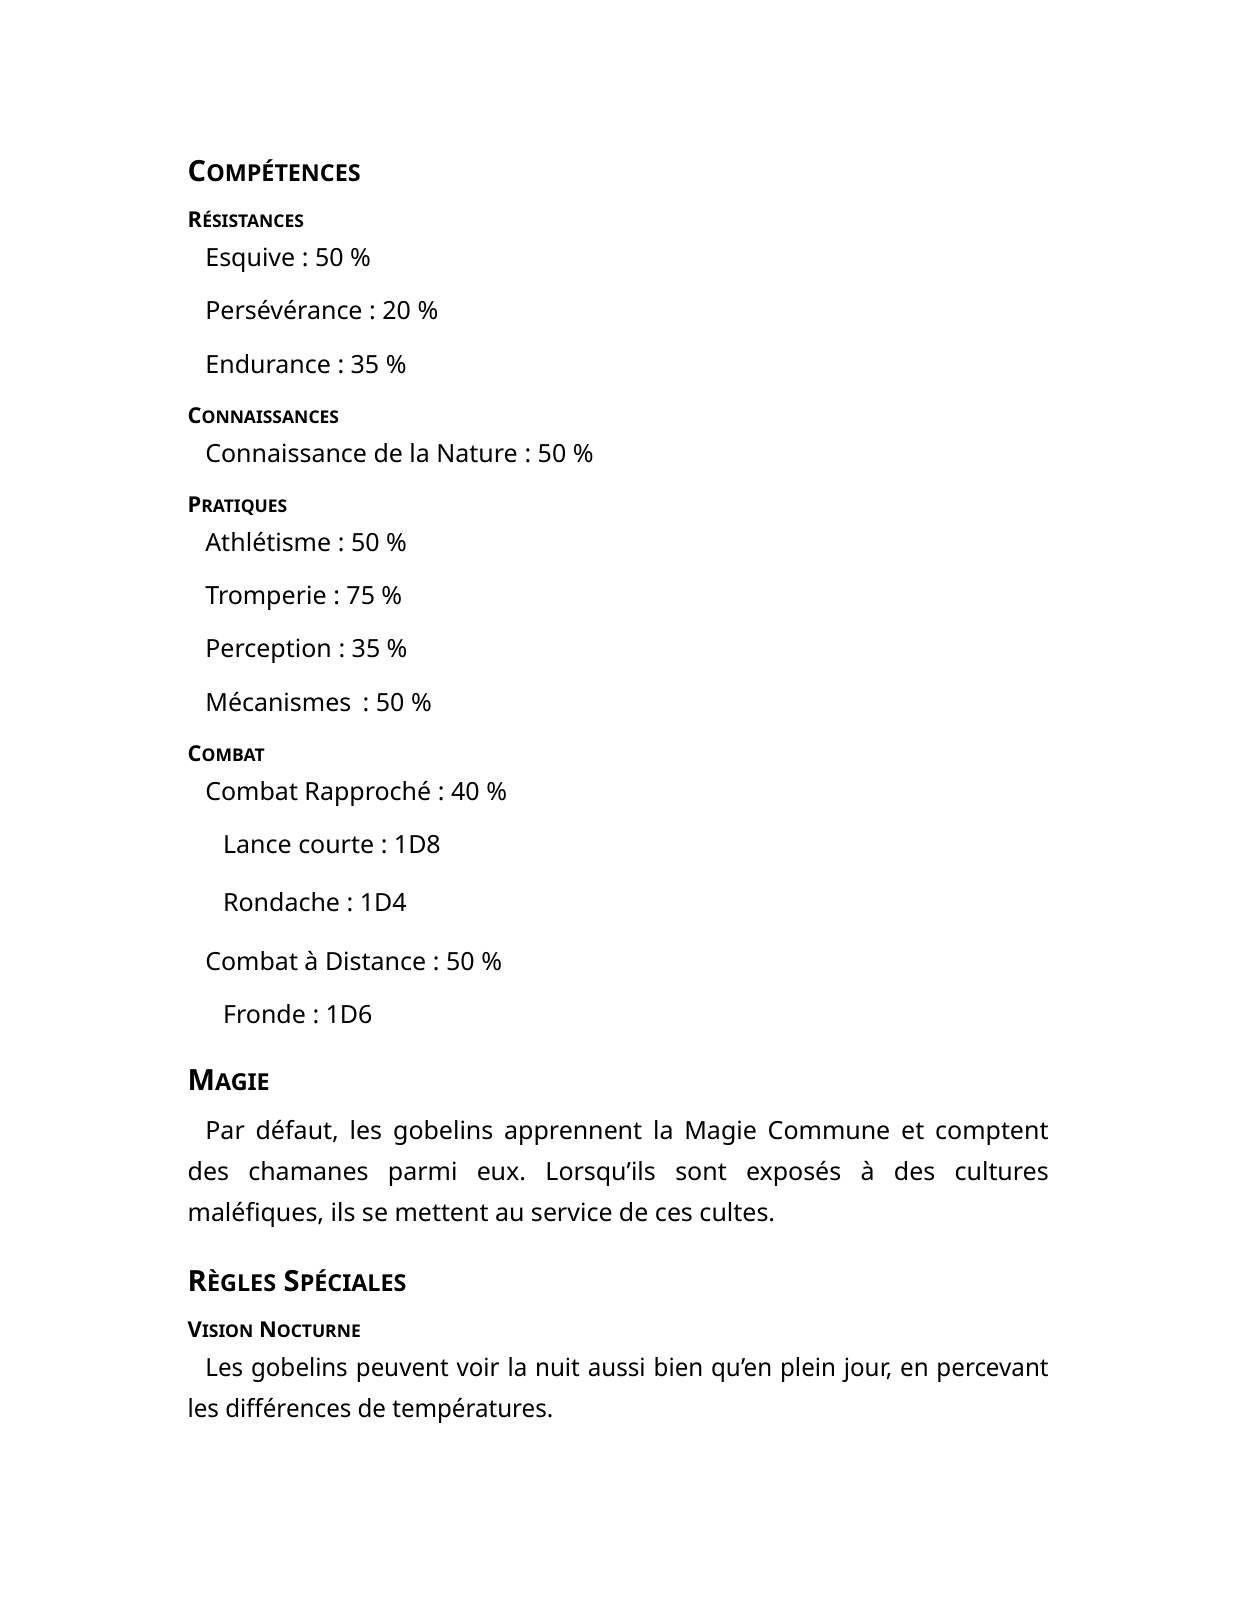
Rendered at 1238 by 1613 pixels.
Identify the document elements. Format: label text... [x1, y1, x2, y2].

text Combat [187, 738, 1050, 767]
text Connaissances [187, 399, 1050, 429]
text Combat à Distance : 50 % [187, 943, 1050, 977]
text Perception : 35 % [187, 631, 1050, 665]
text Règles Spéciales [187, 1260, 1050, 1300]
text Connaissance de la Nature : 50 % [187, 435, 1050, 469]
text Persévérance : 20 % [187, 293, 1050, 327]
list Lance courte : 1D8 [223, 827, 1050, 861]
list Rondache : 1D4 [223, 885, 1050, 919]
text Tromperie : 75 % [187, 578, 1050, 612]
text Magie [187, 1059, 1050, 1099]
text Esquive : 50 % [187, 239, 1050, 274]
text Résistances [187, 204, 1050, 234]
text Vision Nocturne [187, 1314, 1050, 1344]
text Les gobelins peuvent voir la nuit aussi bien qu’en plein jour, en percevant les différences de températures. [187, 1350, 1050, 1425]
text Compétences [187, 150, 1050, 190]
list Fronde : 1D6 [223, 997, 1050, 1031]
text Endurance : 35 % [187, 346, 1050, 380]
text Par défaut, les gobelins apprennent la Magie Commune et comptent des chamanes parmi eux. Lorsqu’ils sont exposés à des cultures maléfiques, ils se mettent au service de ces cultes. [187, 1113, 1050, 1228]
text Combat Rapproché : 40 % [187, 773, 1050, 807]
text Pratiques [187, 489, 1050, 518]
text Athlétisme : 50 % [187, 524, 1050, 558]
text Mécanismes : 50 % [187, 684, 1050, 718]
